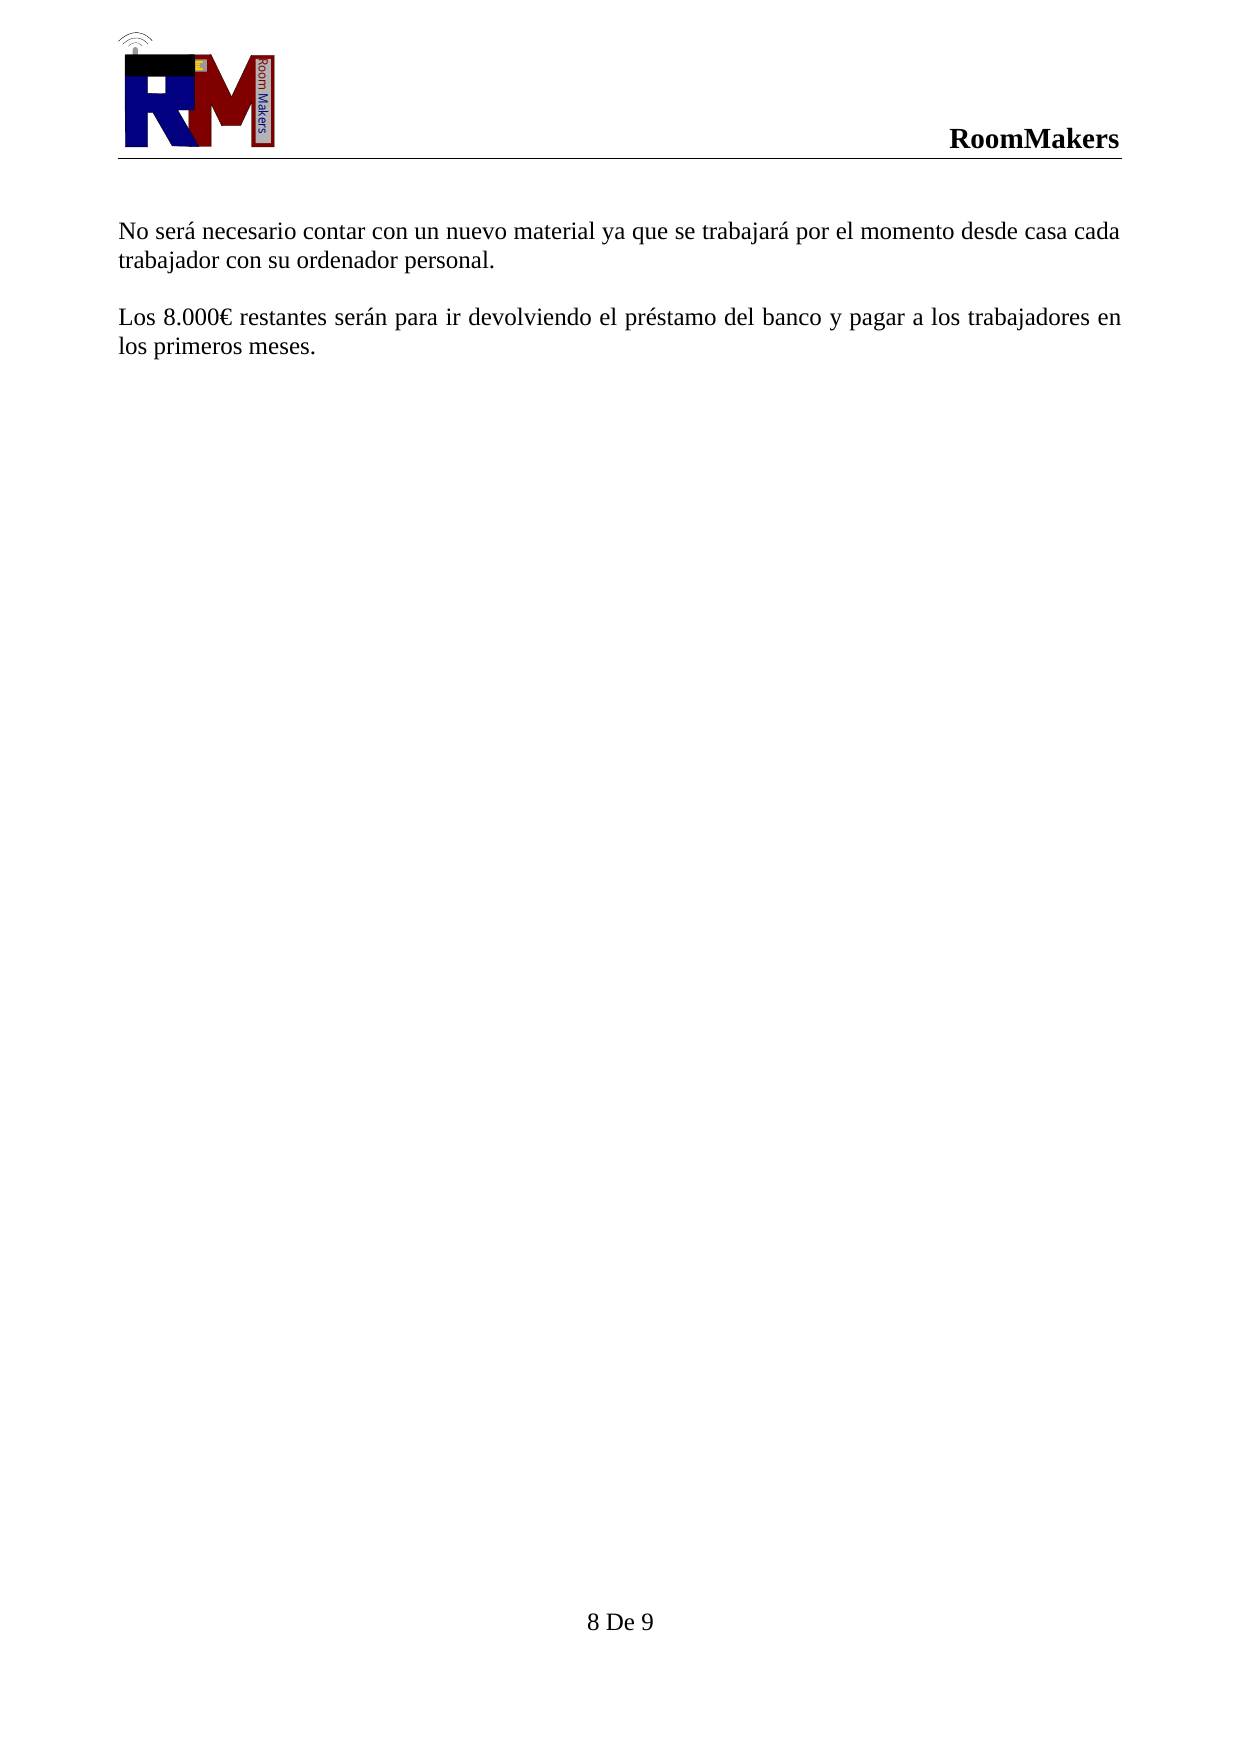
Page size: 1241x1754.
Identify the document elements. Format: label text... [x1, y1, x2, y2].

text No será necesario contar con un nuevo material ya que se trabajará por el momento desde casa cada trabajador con su ordenador personal. [118, 216, 1122, 274]
text Los 8.000€ restantes serán para ir devolviendo el préstamo del banco y pagar a los trabajadores en los primeros meses. [118, 302, 1122, 360]
